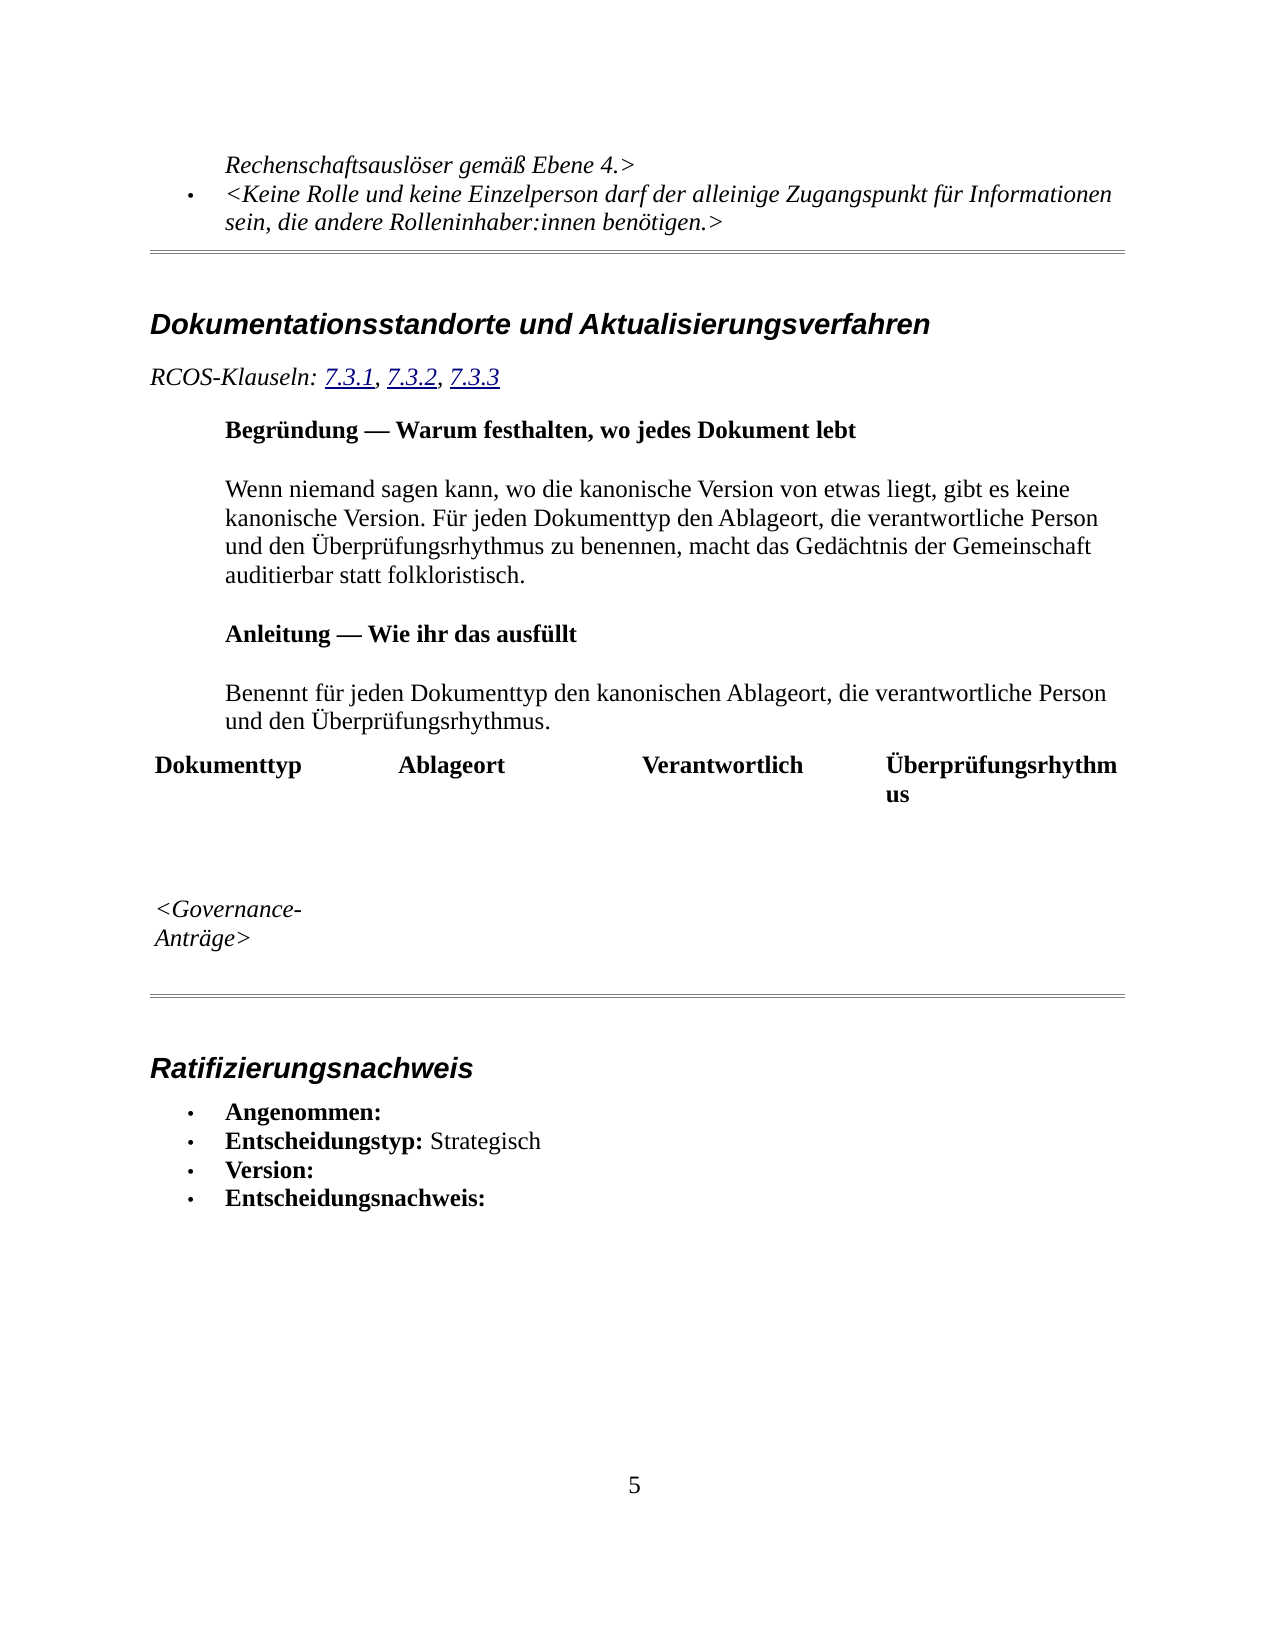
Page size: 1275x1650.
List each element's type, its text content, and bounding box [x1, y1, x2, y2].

table_cell [881, 808, 1125, 836]
table_cell [150, 865, 394, 894]
table_header Ablageort [394, 750, 637, 808]
table_cell [150, 951, 394, 980]
table_cell [638, 894, 881, 951]
list Version: [187, 1155, 1125, 1183]
list Entscheidungsnachweis: [187, 1183, 1125, 1212]
table_cell [638, 951, 881, 980]
text Benennt für jeden Dokumenttyp den kanonischen Ablageort, die verantwortliche Person und den Überprüfungsrhythmus. [225, 678, 1125, 735]
table_cell [150, 808, 394, 836]
table_cell [394, 951, 637, 980]
table_cell [394, 865, 637, 894]
text Begründung — Warum festhalten, wo jedes Dokument lebt [225, 415, 1125, 444]
table_cell [638, 836, 881, 865]
table_cell [881, 836, 1125, 865]
table_cell <Governance-Anträge> [150, 894, 394, 951]
table_cell [150, 836, 394, 865]
table_cell [638, 865, 881, 894]
table_cell [638, 808, 881, 836]
table_header Überprüfungsrhythmus [881, 750, 1125, 808]
list <Keine Rolle und keine Einzelperson darf der alleinige Zugangspunkt für Informationen sein, die andere Rolleninhaber:innen benötigen.> [187, 179, 1125, 236]
table_cell [394, 836, 637, 865]
list Angenommen: [187, 1097, 1125, 1126]
list Entscheidungstyp: Strategisch [187, 1126, 1125, 1155]
text Anleitung — Wie ihr das ausfüllt [225, 619, 1125, 648]
table_cell [394, 894, 637, 951]
subtitle Ratifizierungsnachweis [150, 1051, 1125, 1085]
table_header Verantwortlich [638, 750, 881, 808]
text Wenn niemand sagen kann, wo die kanonische Version von etwas liegt, gibt es keine kanonische Version. Für jeden Dokumenttyp den Ablageort, die verantwortliche Person und den Überprüfungsrhythmus zu benennen, macht das Gedächtnis der Gemeinschaft auditierbar statt folkloristisch. [225, 474, 1125, 589]
list Rechenschaftsauslöser gemäß Ebene 4.> [187, 150, 1125, 179]
subtitle Dokumentationsstandorte und Aktualisierungsverfahren [150, 307, 1125, 341]
table_cell [881, 865, 1125, 894]
table_cell [881, 894, 1125, 951]
table_header Dokumenttyp [150, 750, 394, 808]
table_cell [881, 951, 1125, 980]
text RCOS-Klauseln: 7.3.1, 7.3.2, 7.3.3 [150, 362, 1125, 391]
table_cell [394, 808, 637, 836]
